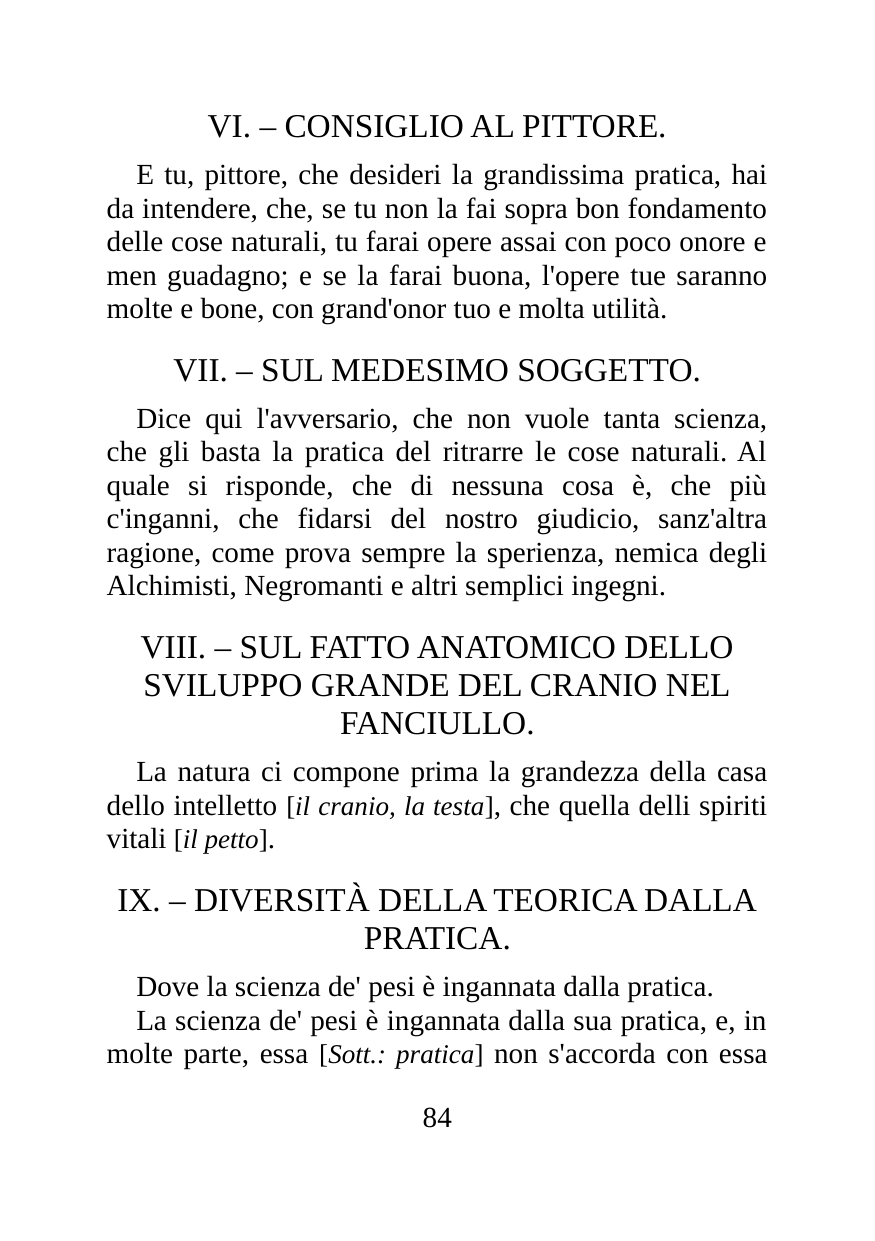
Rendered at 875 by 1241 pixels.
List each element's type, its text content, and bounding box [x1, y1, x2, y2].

text Dove la scienza de' pesi è ingannata dalla pratica. [106, 969, 768, 1003]
subtitle VIII. ‒ SUL FATTO ANATOMICO DELLO SVILUPPO GRANDE DEL CRANIO NEL FANCIULLO. [106, 627, 768, 742]
text La scienza de' pesi è ingannata dalla sua pratica, e, in molte parte, essa [Sott.: pratica] non s'accorda con essa [106, 1003, 768, 1070]
subtitle VI. ‒ CONSIGLIO AL PITTORE. [106, 106, 768, 145]
text La natura ci compone prima la grandezza della casa dello intelletto [il cranio, la testa], che quella delli spiriti vitali [il petto]. [106, 754, 768, 855]
subtitle VII. ‒ SUL MEDESIMO SOGGETTO. [106, 350, 768, 388]
text E tu, pittore, che desideri la grandissima pratica, hai da intendere, che, se tu non la fai sopra bon fondamento delle cose naturali, tu farai opere assai con poco onore e men guadagno; e se la farai buona, l'opere tue saranno molte e bone, con grand'onor tuo e molta utilità. [106, 157, 768, 325]
subtitle IX. ‒ DIVERSITÀ DELLA TEORICA DALLA PRATICA. [106, 880, 768, 957]
text Dice qui l'avversario, che non vuole tanta scienza, che gli basta la pratica del ritrarre le cose naturali. Al quale si risponde, che di nessuna cosa è, che più c'inganni, che fidarsi del nostro giudicio, sanz'altra ragione, come prova sempre la sperienza, nemica degli Alchimisti, Negromanti e altri semplici ingegni. [106, 401, 768, 602]
